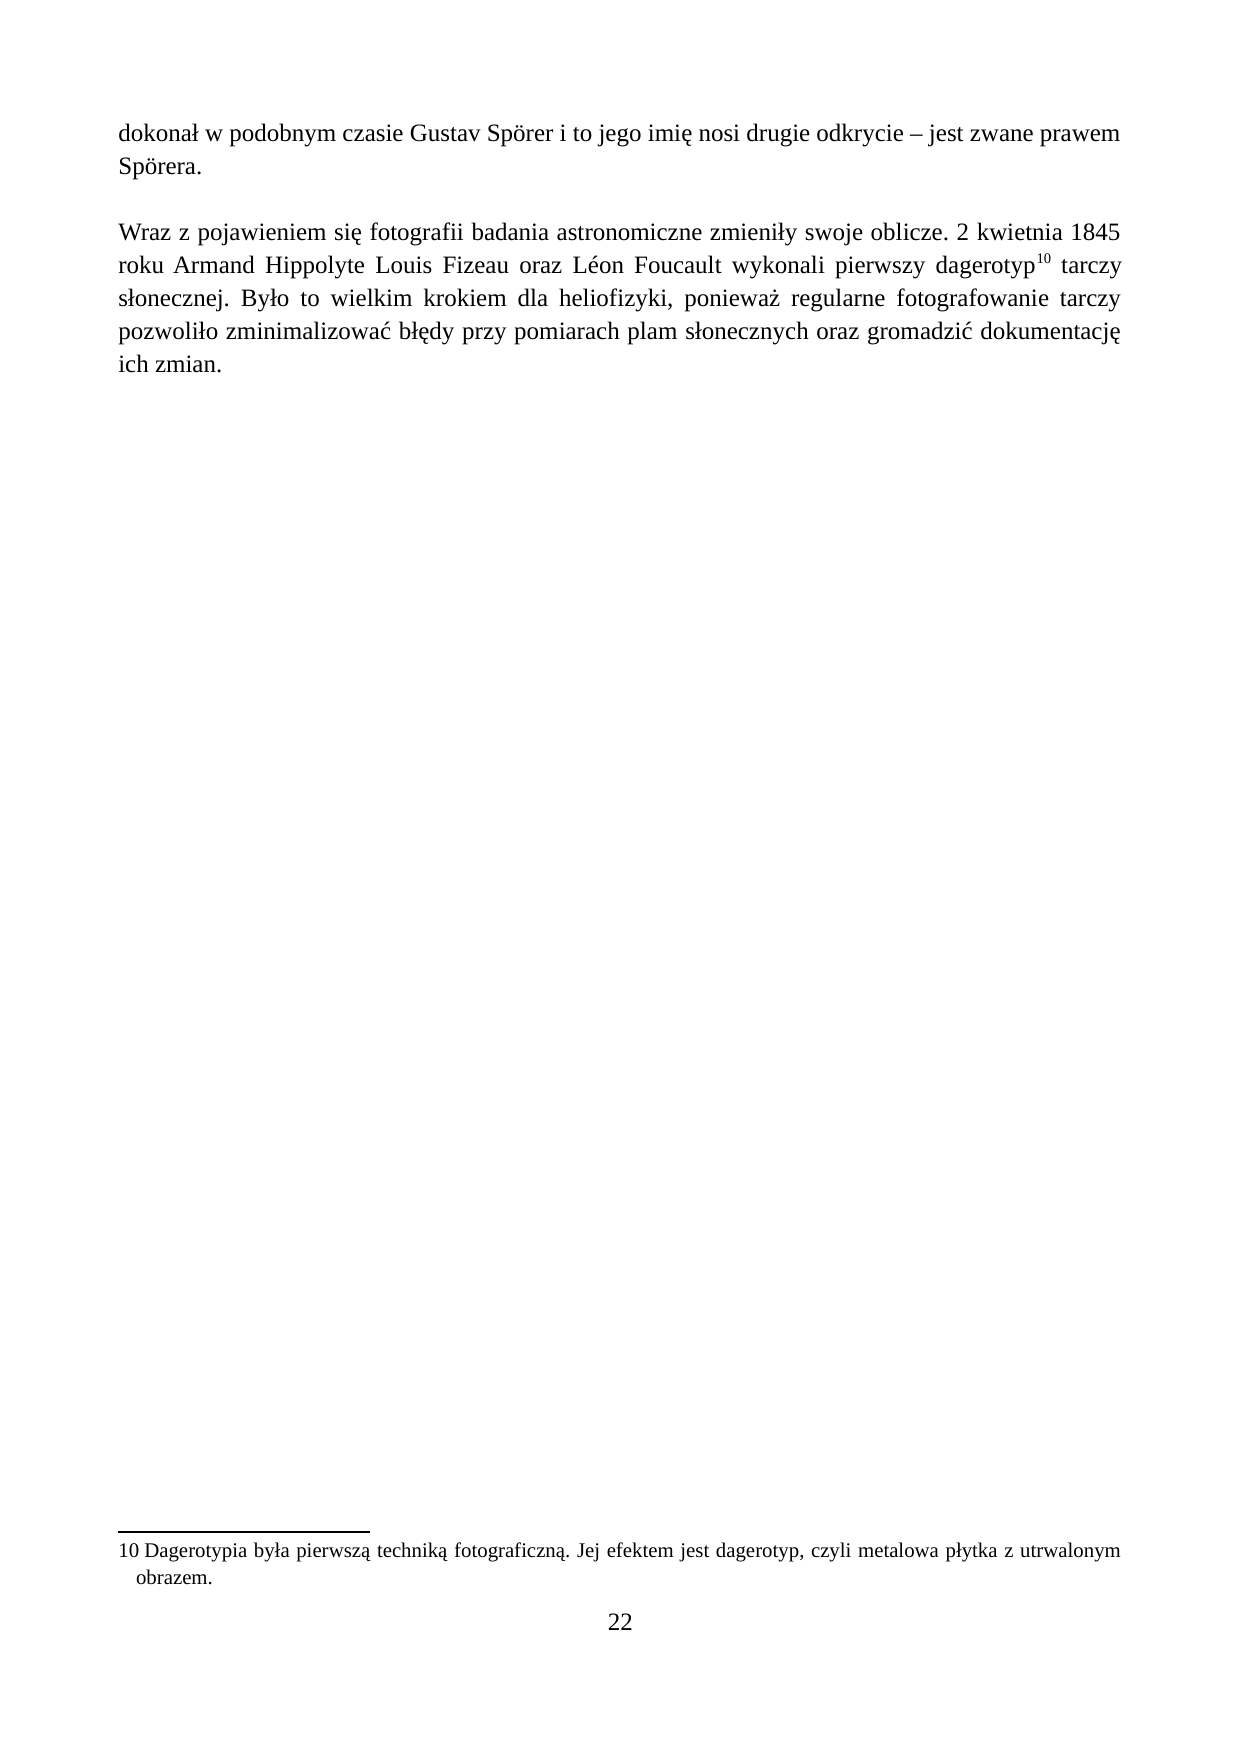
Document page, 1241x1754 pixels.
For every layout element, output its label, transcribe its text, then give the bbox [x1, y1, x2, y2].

text dokonał w podobnym czasie Gustav Spörer i to jego imię nosi drugie odkrycie – jest zwane prawem Spörera. [118, 118, 1122, 180]
text Dagerotypia była pierwszą techniką fotograficzną. Jej efektem jest dagerotyp, czyli metalowa płytka z utrwalonym obrazem. [118, 1538, 1122, 1589]
text Wraz z pojawieniem się fotografii badania astronomiczne zmieniły swoje oblicze. 2 kwietnia 1845 roku Armand Hippolyte Louis Fizeau oraz Léon Foucault wykonali pierwszy dagerotyp tarczy słonecznej. Było to wielkim krokiem dla heliofizyki, ponieważ regularne fotografowanie tarczy pozwoliło zminimalizować błędy przy pomiarach plam słonecznych oraz gromadzić dokumentację ich zmian. [118, 217, 1122, 378]
